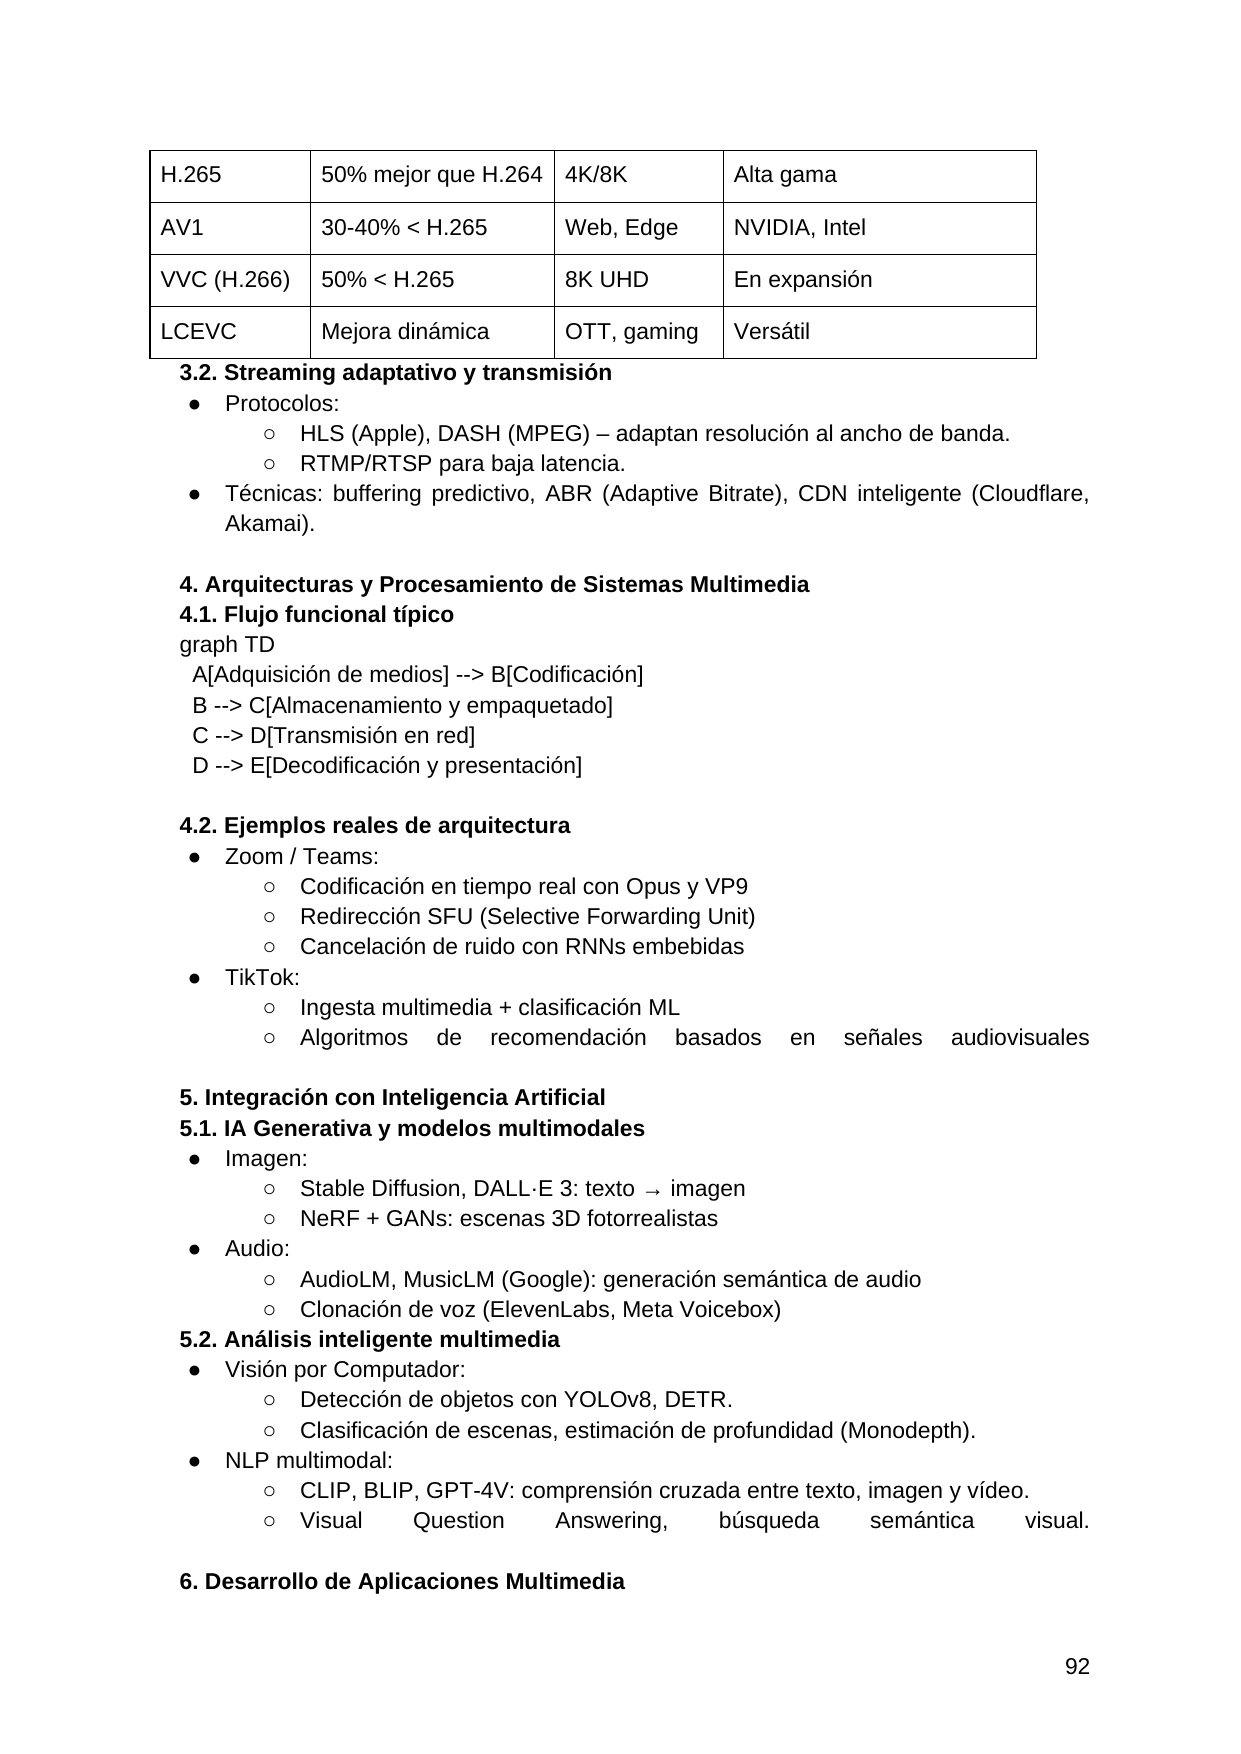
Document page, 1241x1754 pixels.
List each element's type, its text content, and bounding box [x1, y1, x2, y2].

table_cell AV1 [151, 203, 310, 254]
text 6. Desarrollo de Aplicaciones Multimedia [179, 1568, 1090, 1594]
table_cell OTT, gaming [555, 307, 723, 358]
table_cell NVIDIA, Intel [724, 203, 1036, 254]
text 4.2. Ejemplos reales de arquitectura [179, 812, 1090, 839]
text 3.2. Streaming adaptativo y transmisión [179, 359, 1090, 386]
text 5. Integración con Inteligencia Artificial [179, 1084, 1090, 1111]
list HLS (Apple), DASH (MPEG) – adaptan resolución al ancho de banda. [262, 420, 1090, 446]
list Algoritmos de recomendación basados en señales audiovisuales [262, 1024, 1090, 1081]
table_cell H.265 [151, 151, 310, 202]
table_cell Mejora dinámica [311, 307, 554, 358]
table_cell 4K/8K [555, 151, 723, 202]
list Clasificación de escenas, estimación de profundidad (Monodepth). [262, 1417, 1090, 1443]
text 5.1. IA Generativa y modelos multimodales [179, 1114, 1090, 1141]
table_cell LCEVC [151, 307, 310, 358]
text 4.1. Flujo funcional típico [179, 601, 1090, 627]
list RTMP/RTSP para baja latencia. [262, 450, 1090, 476]
text B --> C[Almacenamiento y empaquetado] [179, 692, 1090, 718]
table_cell Alta gama [724, 151, 1036, 202]
table_cell Versátil [724, 307, 1036, 358]
list AudioLM, MusicLM (Google): generación semántica de audio [262, 1266, 1090, 1292]
text 4. Arquitecturas y Procesamiento de Sistemas Multimedia [179, 571, 1090, 597]
list Ingesta multimedia + clasificación ML [262, 994, 1090, 1020]
table_cell VVC (H.266) [151, 255, 310, 306]
list Redirección SFU (Selective Forwarding Unit) [262, 903, 1090, 929]
list Imagen: [187, 1145, 1090, 1171]
list Protocolos: [187, 389, 1090, 416]
list Cancelación de ruido con RNNs embebidas [262, 933, 1090, 960]
list Visual Question Answering, búsqueda semántica visual. [262, 1507, 1090, 1564]
list Audio: [187, 1235, 1090, 1262]
table_cell Web, Edge [555, 203, 723, 254]
table_cell 8K UHD [555, 255, 723, 306]
table_cell 30-40% < H.265 [311, 203, 554, 254]
list Clonación de voz (ElevenLabs, Meta Voicebox) [262, 1296, 1090, 1322]
text 5.2. Análisis inteligente multimedia [179, 1326, 1090, 1352]
text C --> D[Transmisión en red] [179, 722, 1090, 748]
text A[Adquisición de medios] --> B[Codificación] [179, 661, 1090, 688]
text graph TD [179, 631, 1090, 658]
list Detección de objetos con YOLOv8, DETR. [262, 1386, 1090, 1413]
list CLIP, BLIP, GPT-4V: comprensión cruzada entre texto, imagen y vídeo. [262, 1477, 1090, 1503]
list Técnicas: buffering predictivo, ABR (Adaptive Bitrate), CDN inteligente (Cloudflare, Akamai). [187, 480, 1090, 567]
list Stable Diffusion, DALL·E 3: texto → imagen [262, 1175, 1090, 1201]
list Zoom / Teams: [187, 843, 1090, 869]
table_cell 50% < H.265 [311, 255, 554, 306]
list Visión por Computador: [187, 1356, 1090, 1383]
list NLP multimodal: [187, 1447, 1090, 1473]
list Codificación en tiempo real con Opus y VP9 [262, 873, 1090, 899]
list NeRF + GANs: escenas 3D fotorrealistas [262, 1205, 1090, 1232]
list TikTok: [187, 963, 1090, 990]
table_cell 50% mejor que H.264 [311, 151, 554, 202]
text D --> E[Decodificación y presentación] [179, 752, 1090, 778]
table_cell En expansión [724, 255, 1036, 306]
